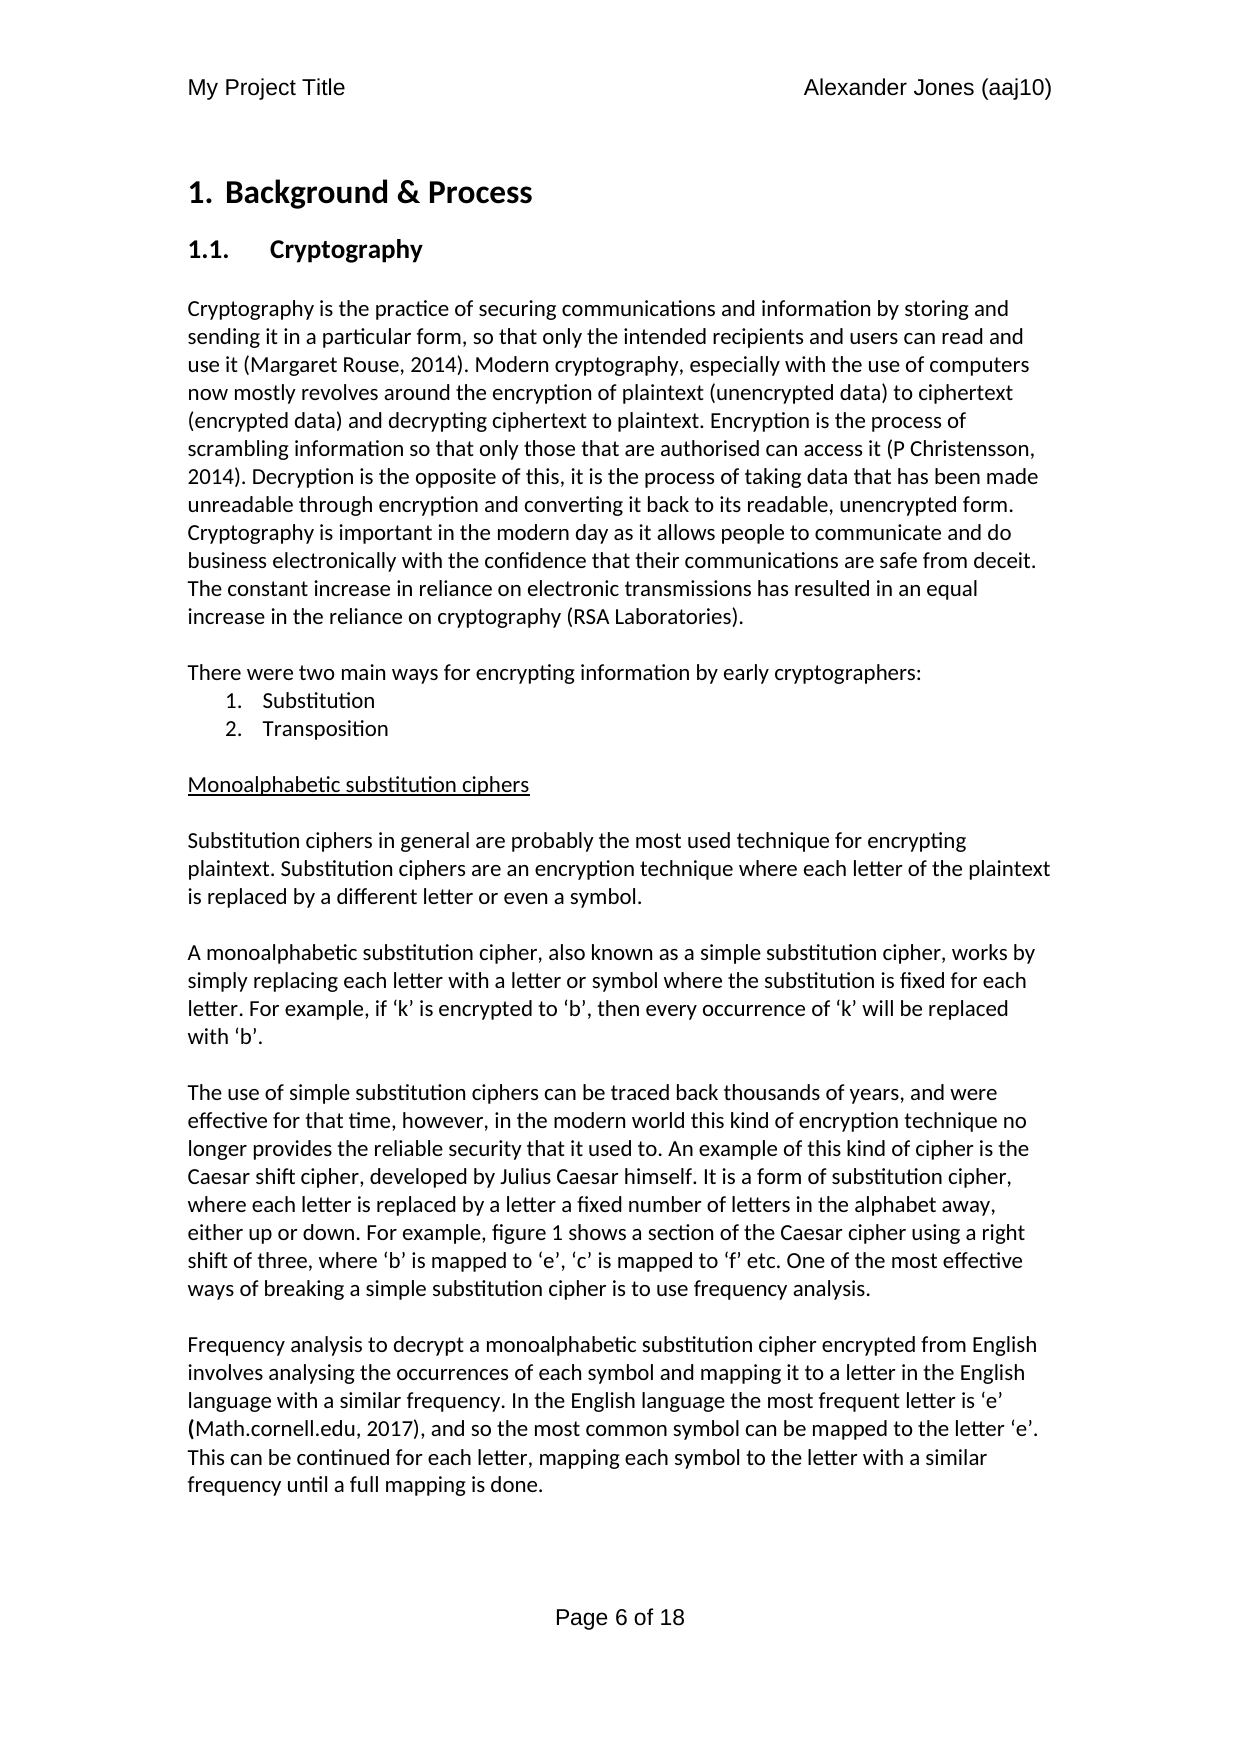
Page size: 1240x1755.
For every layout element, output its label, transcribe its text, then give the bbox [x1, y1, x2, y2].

text Frequency analysis to decrypt a monoalphabetic substitution cipher encrypted from English involves analysing the occurrences of each symbol and mapping it to a letter in the English language with a similar frequency. In the English language the most frequent letter is ‘e’ (Math.cornell.edu, 2017), and so the most common symbol can be mapped to the letter ‘e’. This can be continued for each letter, mapping each symbol to the letter with a similar frequency until a full mapping is done. [187, 1331, 1052, 1499]
text Substitution ciphers in general are probably the most used technique for encrypting plaintext. Substitution ciphers are an encryption technique where each letter of the plaintext is replaced by a different letter or even a symbol. [187, 826, 1052, 910]
text Monoalphabetic substitution ciphers [187, 770, 1052, 798]
text Cryptography is the practice of securing communications and information by storing and sending it in a particular form, so that only the intended recipients and users can read and use it (Margaret Rouse, 2014). Modern cryptography, especially with the use of computers now mostly revolves around the encryption of plaintext (unencrypted data) to ciphertext (encrypted data) and decrypting ciphertext to plaintext. Encryption is the process of scrambling information so that only those that are authorised can access it (P Christensson, 2014). Decryption is the opposite of this, it is the process of taking data that has been made unreadable through encryption and converting it back to its readable, unencrypted form. Cryptography is important in the modern day as it allows people to communicate and do business electronically with the confidence that their communications are safe from deceit. The constant increase in reliance on electronic transmissions has resulted in an equal increase in the reliance on cryptography (RSA Laboratories). [187, 294, 1052, 630]
subtitle Background & Process [187, 171, 1052, 212]
text The use of simple substitution ciphers can be traced back thousands of years, and were effective for that time, however, in the modern world this kind of encryption technique no longer provides the reliable security that it used to. An example of this kind of cipher is the Caesar shift cipher, developed by Julius Caesar himself. It is a form of substitution cipher, where each letter is replaced by a letter a fixed number of letters in the alphabet away, either up or down. For example, figure 1 shows a section of the Caesar cipher using a right shift of three, where ‘b’ is mapped to ‘e’, ‘c’ is mapped to ‘f’ etc. One of the most effective ways of breaking a simple substitution cipher is to use frequency analysis. [187, 1078, 1052, 1302]
list Substitution [225, 686, 1052, 714]
list Transposition [225, 714, 1052, 742]
text There were two main ways for encrypting information by early cryptographers: [187, 658, 1052, 686]
text A monoalphabetic substitution cipher, also known as a simple substitution cipher, works by simply replacing each letter with a letter or symbol where the substitution is fixed for each letter. For example, if ‘k’ is encrypted to ‘b’, then every occurrence of ‘k’ will be replaced with ‘b’. [187, 938, 1052, 1050]
subtitle Cryptography [187, 233, 1052, 266]
